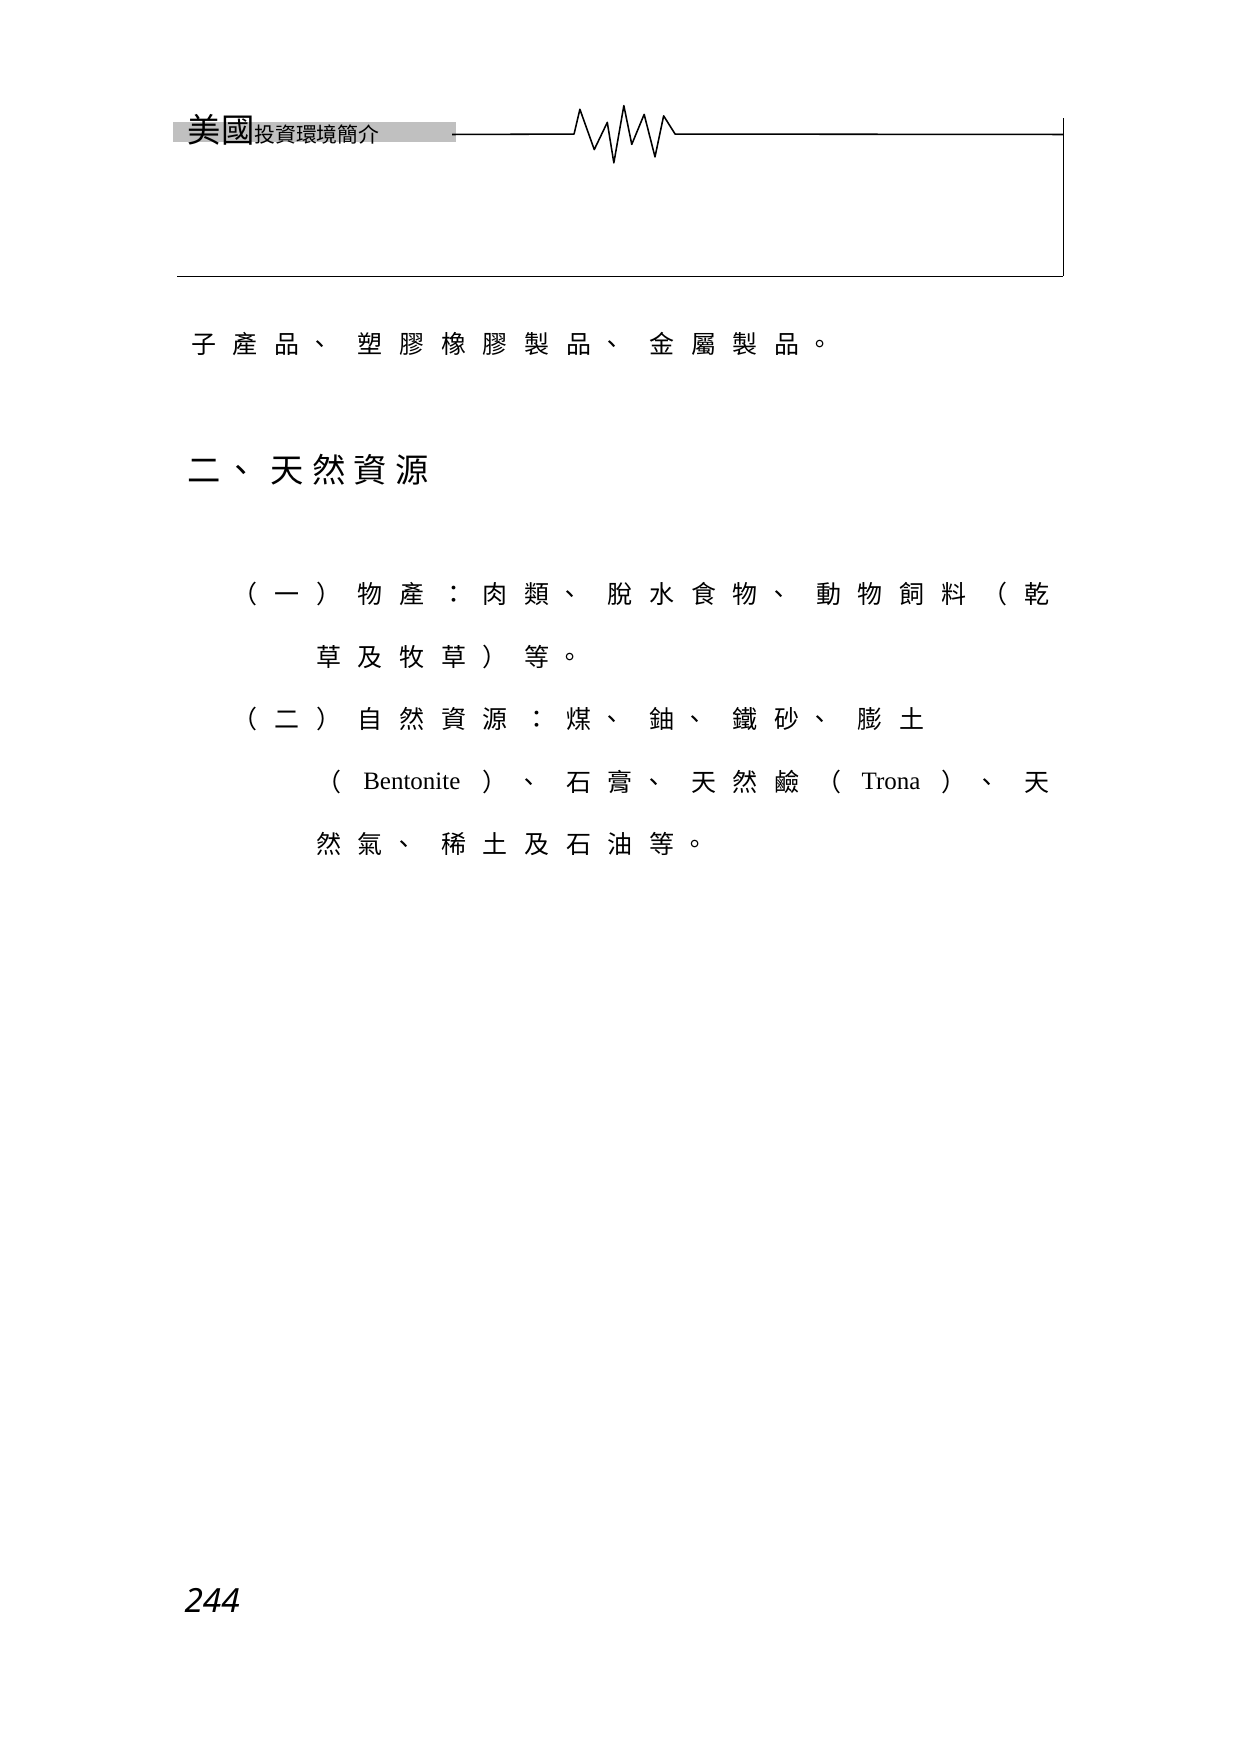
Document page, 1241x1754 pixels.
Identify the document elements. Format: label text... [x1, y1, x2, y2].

text 二、天然資源 [183, 426, 1058, 489]
text （一）物產：肉類、脫水食物、動物飼料（乾草及牧草）等。 [207, 551, 1058, 676]
text 子產品、塑膠橡膠製品、金屬製品。 [183, 301, 1058, 364]
text （二）自然資源：煤、鈾、鐵砂、膨土（Bentonite）、石膏、天然鹼（Trona）、天然氣、稀土及石油等。 [207, 676, 1058, 864]
